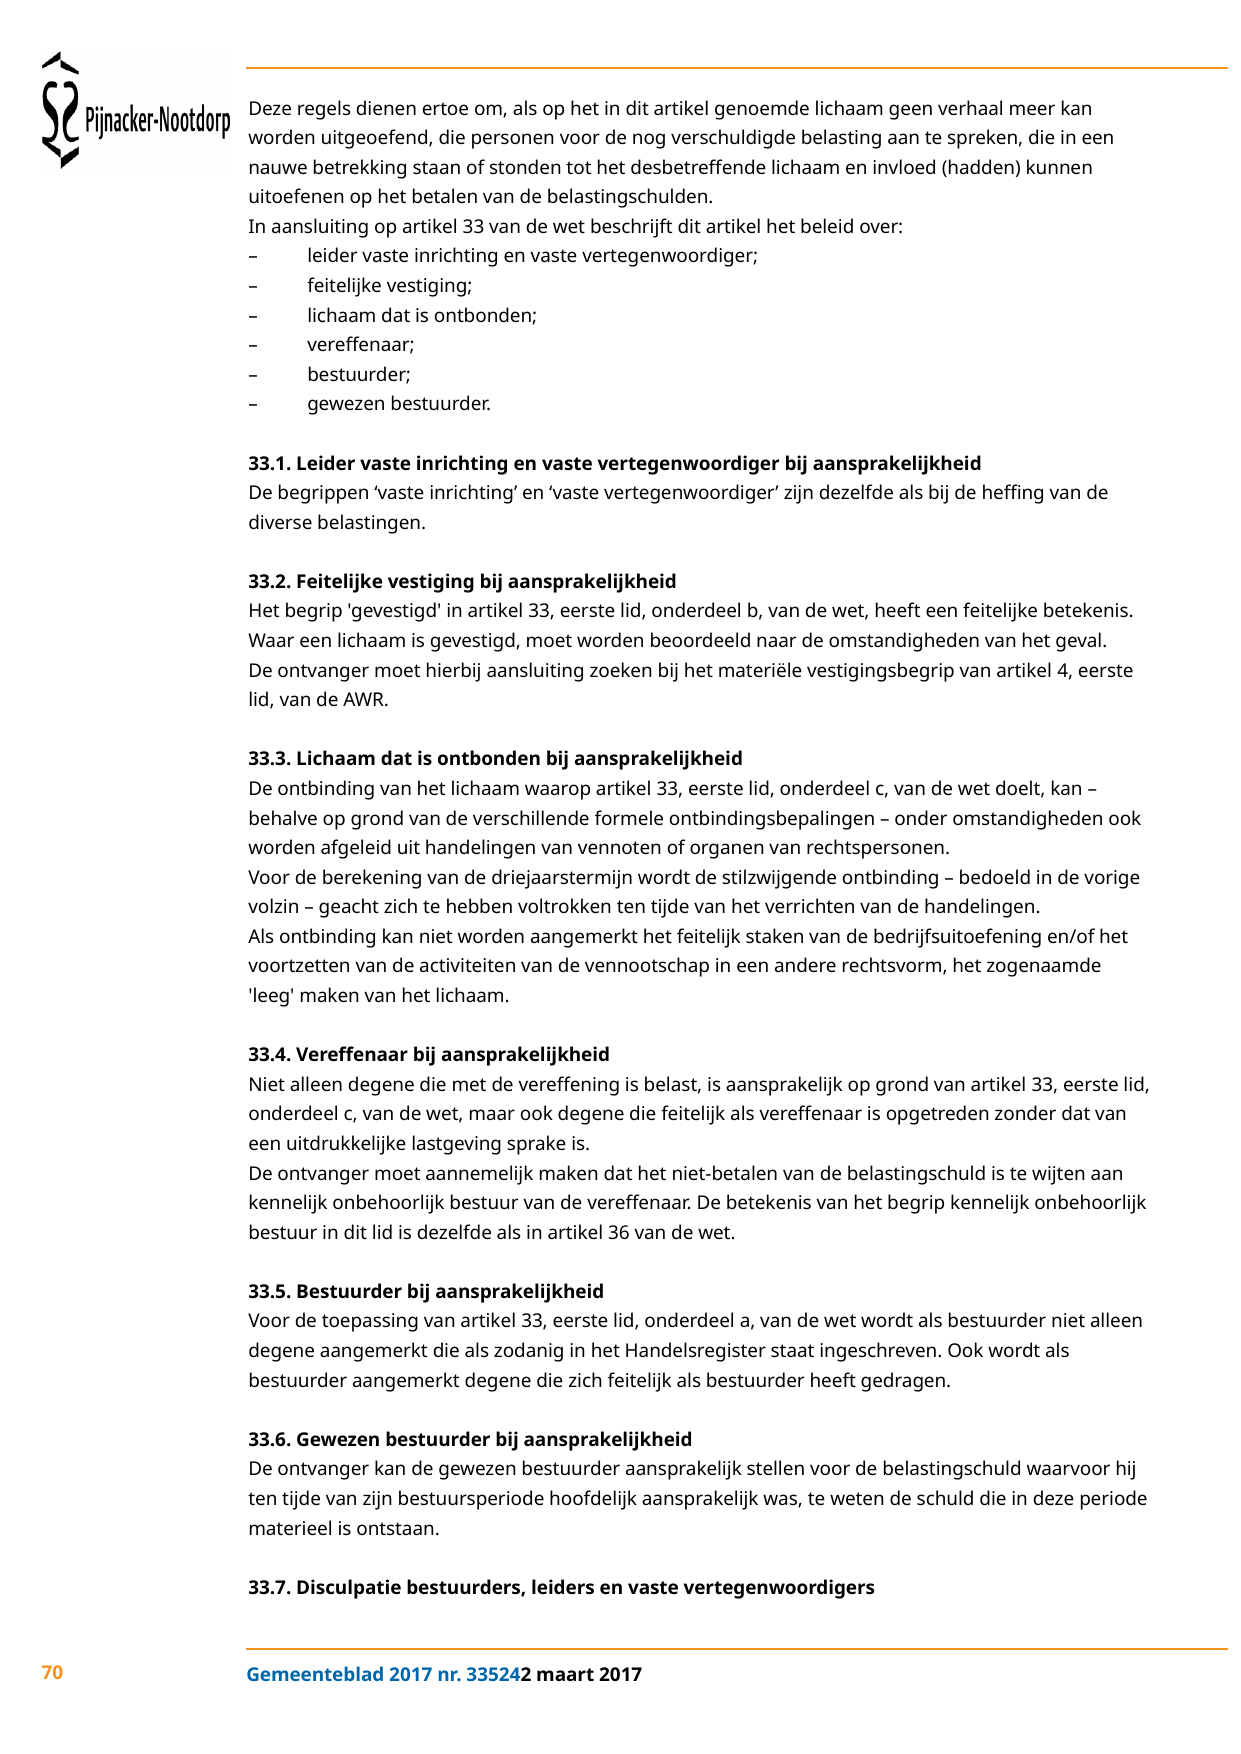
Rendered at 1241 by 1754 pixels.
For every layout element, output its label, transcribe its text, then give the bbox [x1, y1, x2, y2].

text 33.6. Gewezen bestuurder bij aansprakelijkheid [248, 1426, 1152, 1452]
text 33.4. Vereffenaar bij aansprakelijkheid [248, 1041, 1152, 1067]
text In aansluiting op artikel 33 van de wet beschrijft dit artikel het beleid over: [248, 213, 1152, 239]
text Als ontbinding kan niet worden aangemerkt het feitelijk staken van de bedrijfsuitoefening en/of het voortzetten van de activiteiten van de vennootschap in een andere rechtsvorm, het zogenaamde 'leeg' maken van het lichaam. [248, 923, 1152, 1008]
text Voor de berekening van de driejaarstermijn wordt de stilzwijgende ontbinding – bedoeld in de vorige volzin – geacht zich te hebben voltrokken ten tijde van het verrichten van de handelingen. [248, 864, 1152, 919]
text 33.7. Disculpatie bestuurders, leiders en vaste vertegenwoordigers [248, 1574, 1152, 1600]
text Voor de toepassing van artikel 33, eerste lid, onderdeel a, van de wet wordt als bestuurder niet alleen degene aangemerkt die als zodanig in het Handelsregister staat ingeschreven. Ook wordt als bestuurder aangemerkt degene die zich feitelijk als bestuurder heeft gedragen. [248, 1308, 1152, 1393]
text Het begrip 'gevestigd' in artikel 33, eerste lid, onderdeel b, van de wet, heeft een feitelijke betekenis. Waar een lichaam is gevestigd, moet worden beoordeeld naar de omstandigheden van het geval. [248, 598, 1152, 653]
text De begrippen ‘vaste inrichting’ en ‘vaste vertegenwoordiger’ zijn dezelfde als bij de heffing van de diverse belastingen. [248, 479, 1152, 535]
text 33.1. Leider vaste inrichting en vaste vertegenwoordiger bij aansprakelijkheid [248, 450, 1152, 476]
text 33.3. Lichaam dat is ontbonden bij aansprakelijkheid [248, 746, 1152, 771]
picture [41, 47, 231, 172]
list bestuurder; [248, 361, 1152, 387]
text De ontvanger moet aannemelijk maken dat het niet-betalen van de belastingschuld is te wijten aan kennelijk onbehoorlijk bestuur van de vereffenaar. De betekenis van het begrip kennelijk onbehoorlijk bestuur in dit lid is dezelfde als in artikel 36 van de wet. [248, 1160, 1152, 1245]
text 33.5. Bestuurder bij aansprakelijkheid [248, 1278, 1152, 1304]
text Niet alleen degene die met de vereffening is belast, is aansprakelijk op grond van artikel 33, eerste lid, onderdeel c, van de wet, maar ook degene die feitelijk als vereffenaar is opgetreden zonder dat van een uitdrukkelijke lastgeving sprake is. [248, 1071, 1152, 1156]
list gewezen bestuurder. [248, 391, 1152, 416]
text De ontbinding van het lichaam waarop artikel 33, eerste lid, onderdeel c, van de wet doelt, kan – behalve op grond van de verschillende formele ontbindingsbepalingen – onder omstandigheden ook worden afgeleid uit handelingen van vennoten of organen van rechtspersonen. [248, 775, 1152, 860]
text 33.2. Feitelijke vestiging bij aansprakelijkheid [248, 568, 1152, 594]
list lichaam dat is ontbonden; [248, 302, 1152, 328]
list leider vaste inrichting en vaste vertegenwoordiger; [248, 243, 1152, 268]
text De ontvanger kan de gewezen bestuurder aansprakelijk stellen voor de belastingschuld waarvoor hij ten tijde van zijn bestuursperiode hoofdelijk aansprakelijk was, te weten de schuld die in deze periode materieel is ontstaan. [248, 1456, 1152, 1541]
list feitelijke vestiging; [248, 272, 1152, 298]
list vereffenaar; [248, 331, 1152, 357]
text Deze regels dienen ertoe om, als op het in dit artikel genoemde lichaam geen verhaal meer kan worden uitgeoefend, die personen voor de nog verschuldigde belasting aan te spreken, die in een nauwe betrekking staan of stonden tot het desbetreffende lichaam en invloed (hadden) kunnen uitoefenen op het betalen van de belastingschulden. [248, 95, 1152, 209]
text De ontvanger moet hierbij aansluiting zoeken bij het materiële vestigingsbegrip van artikel 4, eerste lid, van de AWR. [248, 657, 1152, 712]
